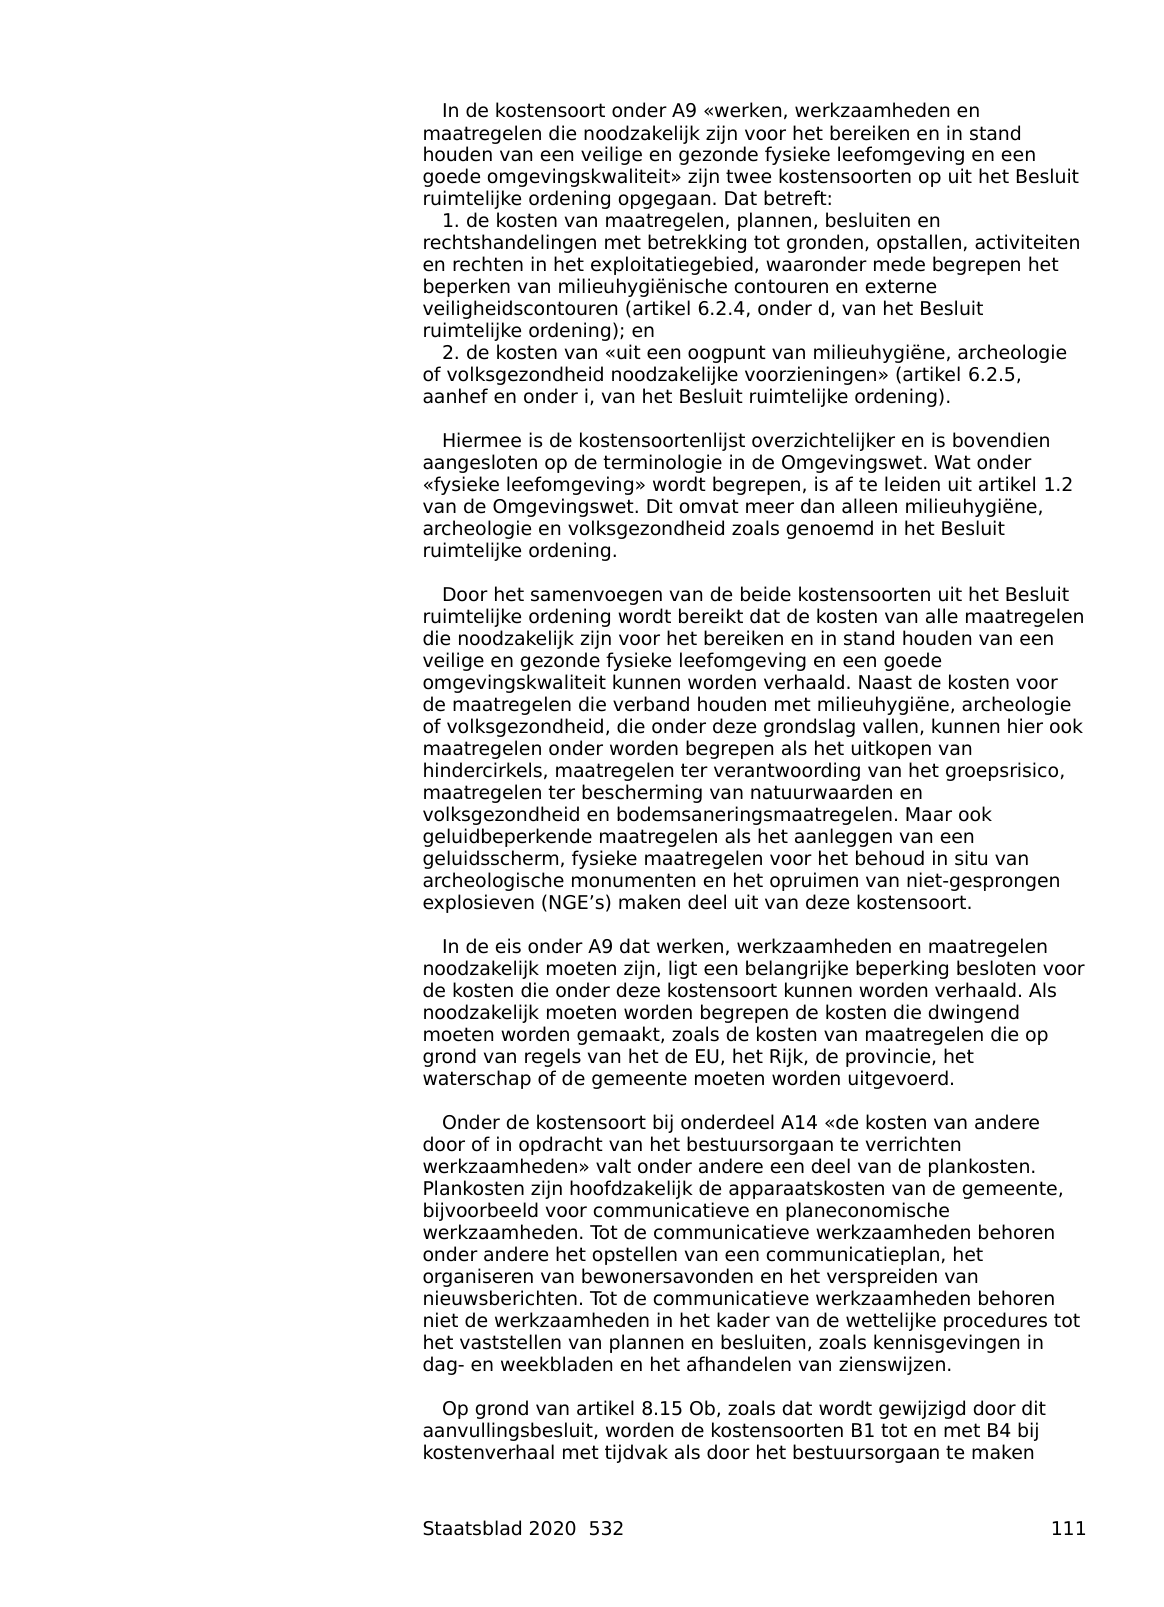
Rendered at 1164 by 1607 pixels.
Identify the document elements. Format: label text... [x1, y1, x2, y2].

text Door het samenvoegen van de beide kostensoorten uit het Besluit ruimtelijke ordening wordt bereikt dat de kosten van alle maatregelen die noodzakelijk zijn voor het bereiken en in stand houden van een veilige en gezonde fysieke leefomgeving en een goede omgevingskwaliteit kunnen worden verhaald. Naast de kosten voor de maatregelen die verband houden met milieuhygiëne, archeologie of volksgezondheid, die onder deze grondslag vallen, kunnen hier ook maatregelen onder worden begrepen als het uitkopen van hindercirkels, maatregelen ter verantwoording van het groepsrisico, maatregelen ter bescherming van natuurwaarden en volksgezondheid en bodemsaneringsmaatregelen. Maar ook geluidbeperkende maatregelen als het aanleggen van een geluidsscherm, fysieke maatregelen voor het behoud in situ van archeologische monumenten en het opruimen van niet-gesprongen explosieven (NGE’s) maken deel uit van deze kostensoort. [422, 584, 1087, 914]
text Op grond van artikel 8.15 Ob, zoals dat wordt gewijzigd door dit aanvullingsbesluit, worden de kostensoorten B1 tot en met B4 bij kostenverhaal met tijdvak als door het bestuursorgaan te maken [422, 1398, 1087, 1464]
text 1. de kosten van maatregelen, plannen, besluiten en rechtshandelingen met betrekking tot gronden, opstallen, activiteiten en rechten in het exploitatiegebied, waaronder mede begrepen het beperken van milieuhygiënische contouren en externe veiligheidscontouren (artikel 6.2.4, onder d, van het Besluit ruimtelijke ordening); en [422, 210, 1087, 342]
text Hiermee is de kostensoortenlijst overzichtelijker en is bovendien aangesloten op de terminologie in de Omgevingswet. Wat onder «fysieke leefomgeving» wordt begrepen, is af te leiden uit artikel 1.2 van de Omgevingswet. Dit omvat meer dan alleen milieuhygiëne, archeologie en volksgezondheid zoals genoemd in het Besluit ruimtelijke ordening. [422, 430, 1087, 562]
text In de kostensoort onder A9 «werken, werkzaamheden en maatregelen die noodzakelijk zijn voor het bereiken en in stand houden van een veilige en gezonde fysieke leefomgeving en een goede omgevingskwaliteit» zijn twee kostensoorten op uit het Besluit ruimtelijke ordening opgegaan. Dat betreft: [422, 100, 1087, 210]
text 2. de kosten van «uit een oogpunt van milieuhygiëne, archeologie of volksgezondheid noodzakelijke voorzieningen» (artikel 6.2.5, aanhef en onder i, van het Besluit ruimtelijke ordening). [422, 342, 1087, 408]
text Onder de kostensoort bij onderdeel A14 «de kosten van andere door of in opdracht van het bestuursorgaan te verrichten werkzaamheden» valt onder andere een deel van de plankosten. Plankosten zijn hoofdzakelijk de apparaatskosten van de gemeente, bijvoorbeeld voor communicatieve en planeconomische werkzaamheden. Tot de communicatieve werkzaamheden behoren onder andere het opstellen van een communicatieplan, het organiseren van bewonersavonden en het verspreiden van nieuwsberichten. Tot de communicatieve werkzaamheden behoren niet de werkzaamheden in het kader van de wettelijke procedures tot het vaststellen van plannen en besluiten, zoals kennisgevingen in dag- en weekbladen en het afhandelen van zienswijzen. [422, 1112, 1087, 1376]
text In de eis onder A9 dat werken, werkzaamheden en maatregelen noodzakelijk moeten zijn, ligt een belangrijke beperking besloten voor de kosten die onder deze kostensoort kunnen worden verhaald. Als noodzakelijk moeten worden begrepen de kosten die dwingend moeten worden gemaakt, zoals de kosten van maatregelen die op grond van regels van het de EU, het Rijk, de provincie, het waterschap of de gemeente moeten worden uitgevoerd. [422, 936, 1087, 1090]
